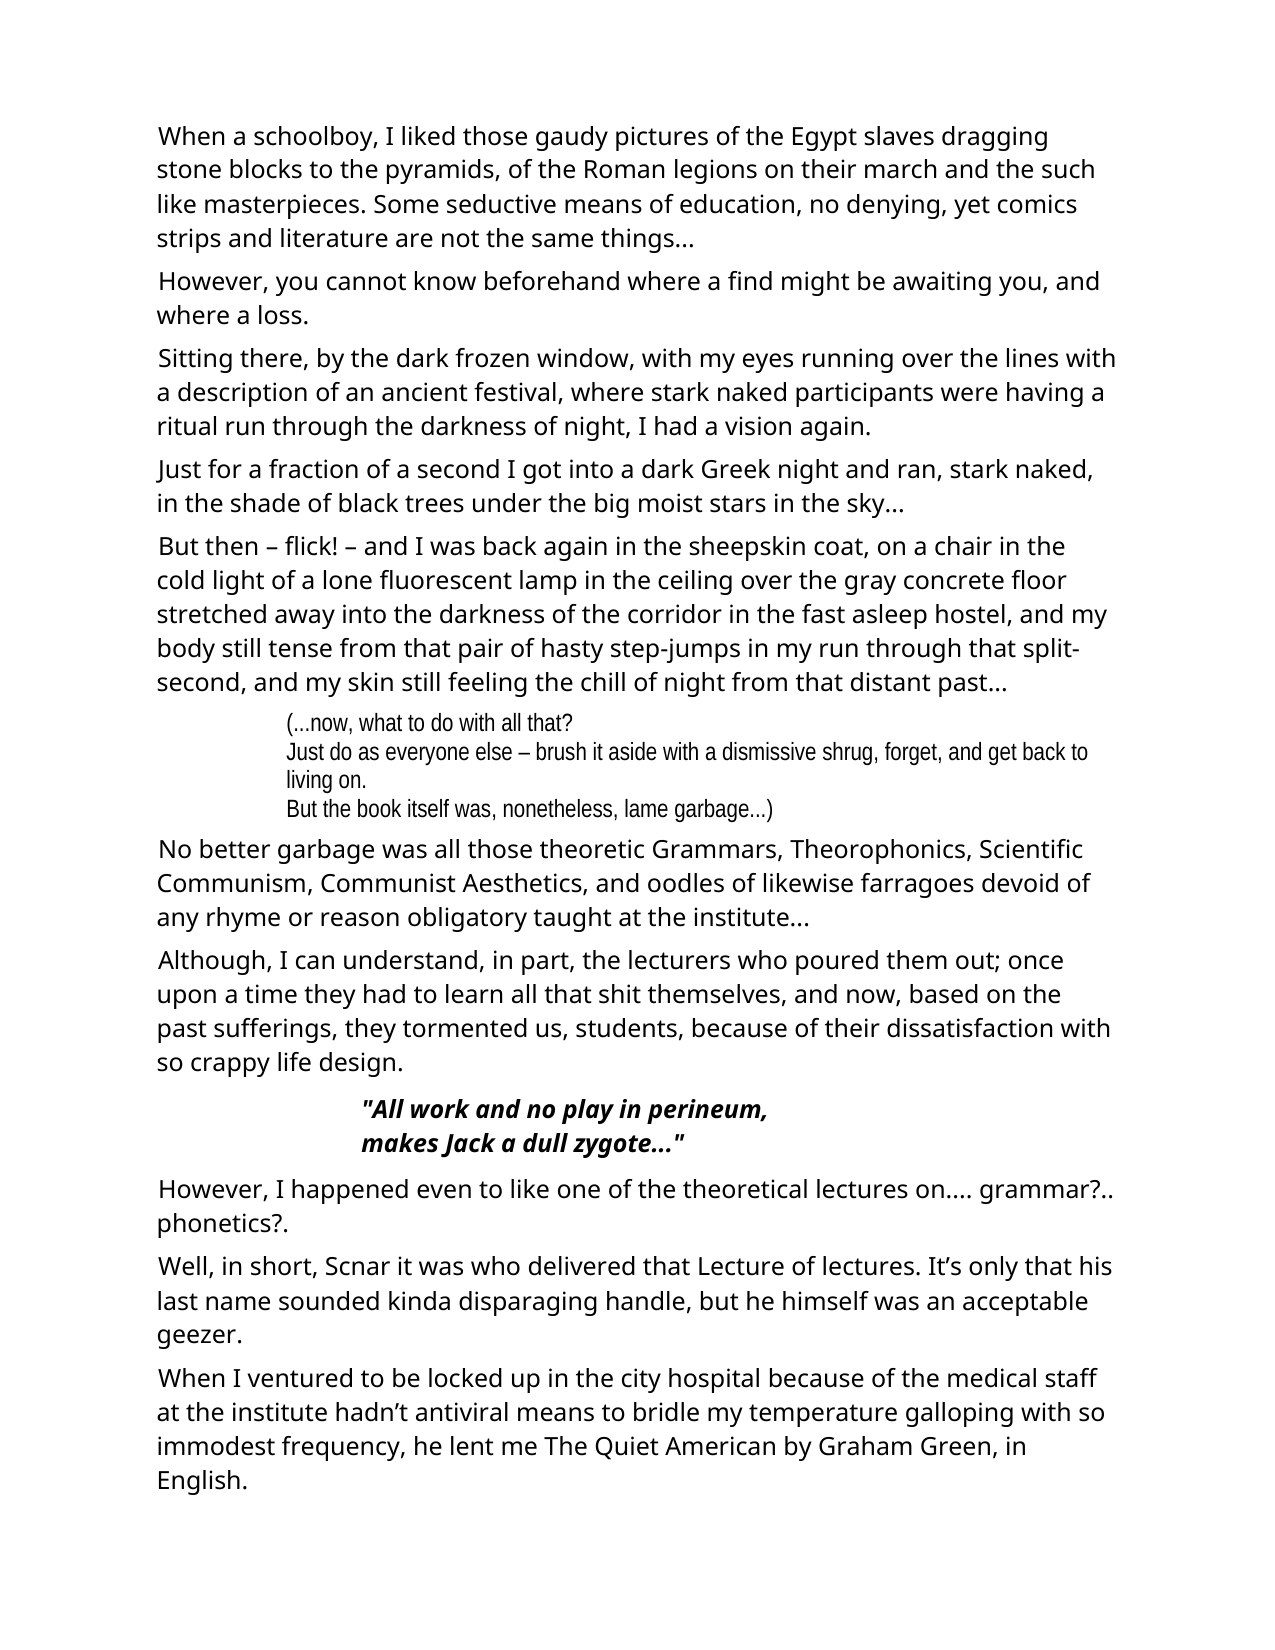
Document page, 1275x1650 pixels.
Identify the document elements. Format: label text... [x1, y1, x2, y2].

text makes Jack a dull zygote..." [286, 1125, 1118, 1159]
text Sitting there, by the dark frozen window, with my eyes running over the lines with a description of an ancient festival, where stark naked participants were having a ritual run through the darkness of night, I had a vision again. [156, 340, 1118, 443]
text No better garbage was all those theoretic Grammars, Theorophonics, Scientific Communism, Communist Aesthetics, and oodles of likewise farragoes devoid of any rhyme or reason obligatory taught at the institute... [156, 831, 1118, 934]
text "All work and no play in perineum, [286, 1091, 1118, 1125]
text Just for a fraction of a second I got into a dark Greek night and ran, stark naked, in the shade of black trees under the big moist stars in the sky... [156, 452, 1118, 520]
text However, I happened even to like one of the theoretical lectures on.... grammar?.. phonetics?. [156, 1172, 1118, 1240]
text Well, in short, Scnar it was who delivered that Lecture of lectures. It’s only that his last name sounded kinda disparaging handle, but he himself was an acceptable geezer. [156, 1249, 1118, 1351]
text However, you cannot know beforehand where a find might be awaiting you, and where a loss. [156, 263, 1118, 331]
list (...now, what to do with all that? [286, 708, 1118, 737]
text Although, I can understand, in part, the lecturers who poured them out; once upon a time they had to learn all that shit themselves, and now, based on the past sufferings, they tormented us, students, because of their dissatisfaction with so crappy life design. [156, 943, 1118, 1079]
list Just do as everyone else – brush it aside with a dismissive shrug, forget, and get back to living on. [286, 737, 1118, 794]
text But then – flick! – and I was back again in the sheepskin coat, on a chair in the cold light of a lone fluorescent lamp in the ceiling over the gray concrete floor stretched away into the darkness of the corridor in the fast asleep hostel, and my body still tense from that pair of hasty step-jumps in my run through that split-second, and my skin still feeling the chill of night from that distant past... [156, 529, 1118, 699]
text When I ventured to be locked up in the city hospital because of the medical staff at the institute hadn’t antiviral means to bridle my temperature galloping with so immodest frequency, he lent me The Quiet American by Graham Green, in English. [156, 1360, 1118, 1496]
text When a schoolboy, I liked those gaudy pictures of the Egypt slaves dragging stone blocks to the pyramids, of the Roman legions on their march and the such like masterpieces. Some seductive means of education, no denying, yet comics strips and literature are not the same things... [156, 118, 1118, 254]
list But the book itself was, nonetheless, lame garbage...) [286, 794, 1118, 822]
